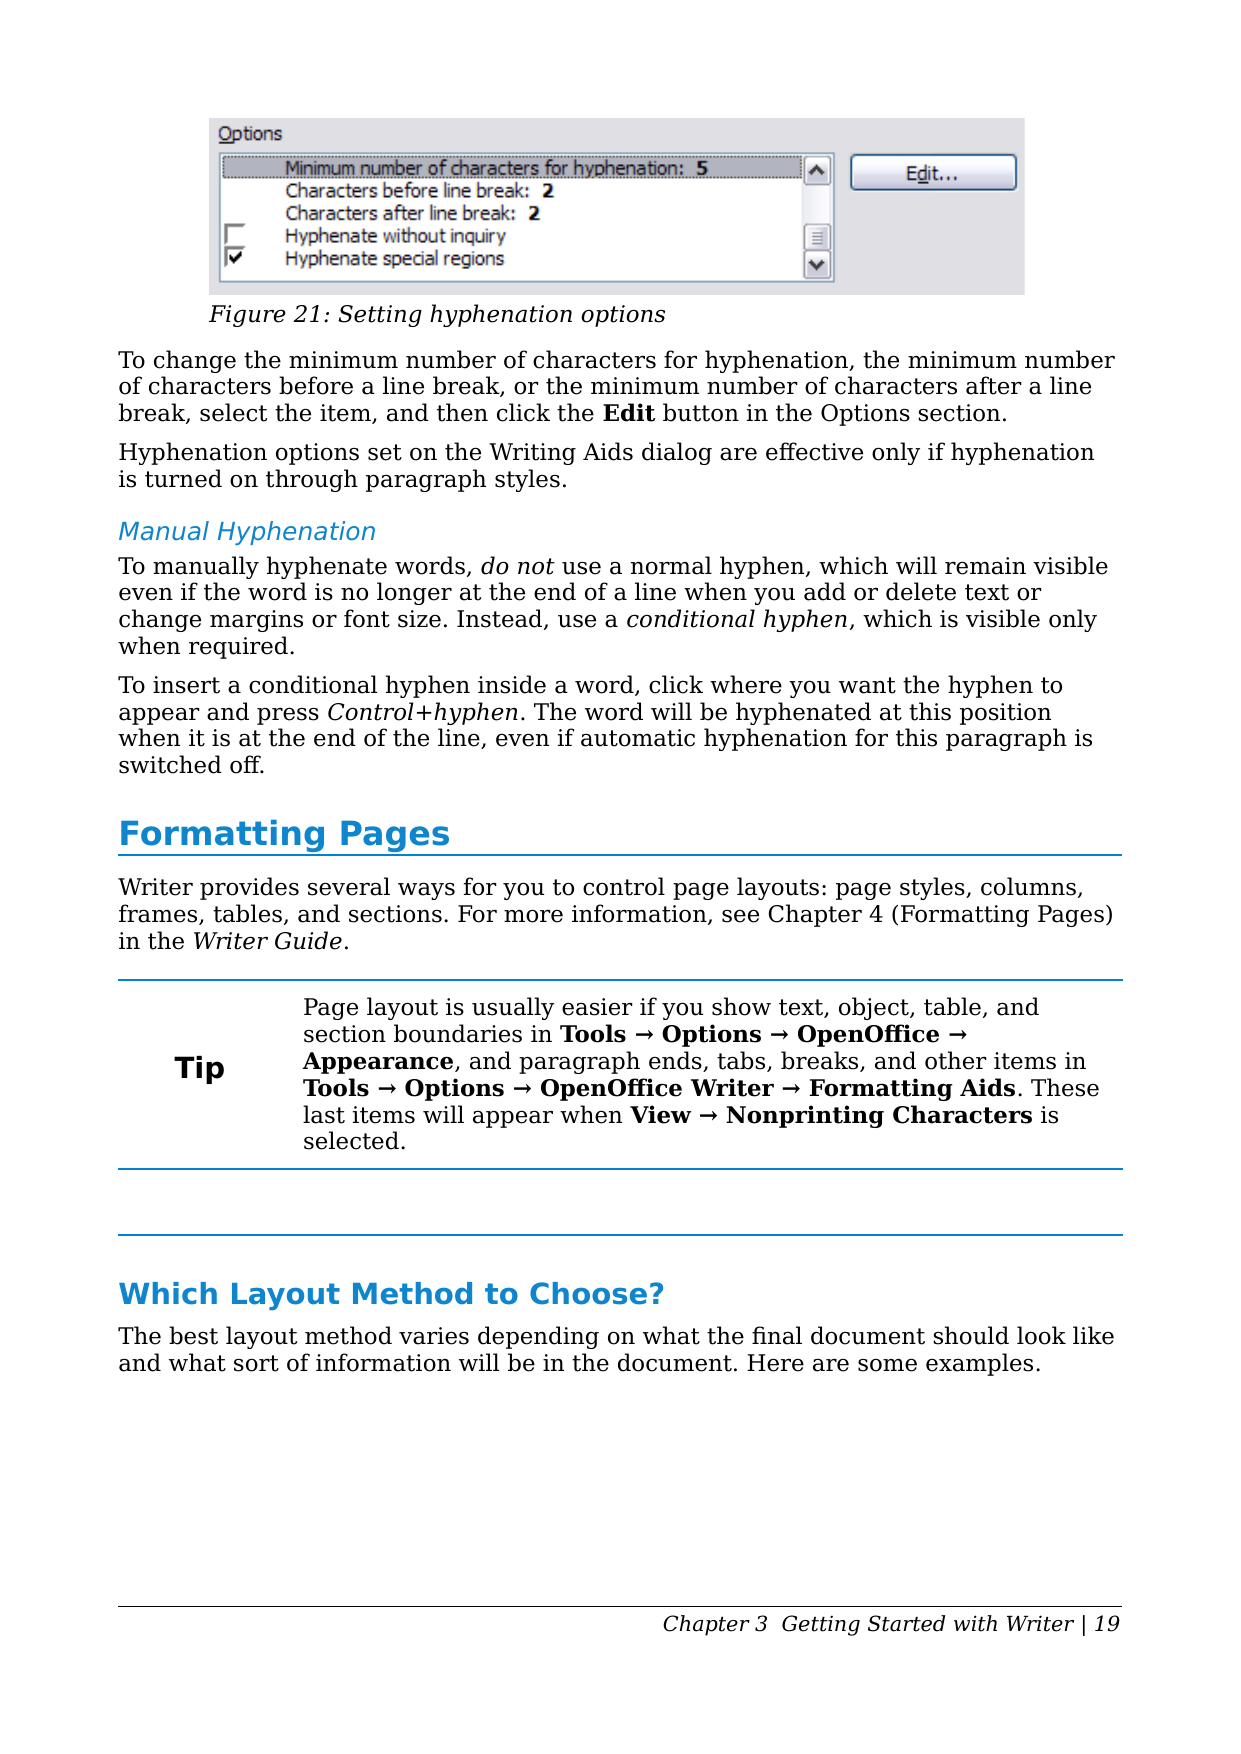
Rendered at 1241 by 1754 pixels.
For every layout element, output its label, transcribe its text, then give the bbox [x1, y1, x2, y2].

text The best layout method varies depending on what the final document should look like and what sort of information will be in the document. Here are some examples. [118, 1323, 1122, 1377]
table_header Page layout is usually easier if you show text, object, table, and section boundaries in Tools → Options → OpenOffice → Appearance, and paragraph ends, tabs, breaks, and other items in Tools → Options → OpenOffice Writer → Formatting Aids. These last items will appear when View → Nonprinting Characters is selected. [281, 981, 1122, 1168]
table_cell [281, 1170, 1122, 1234]
text Figure 21: Setting hyphenation options [209, 301, 1031, 328]
picture [209, 118, 1025, 295]
list Writer provides several ways for you to control page layouts: page styles, columns, frames, tables, and sections. For more information, see Chapter 4 (Formatting Pages) in the Writer Guide. [118, 874, 1122, 954]
subtitle Which Layout Method to Choose? [118, 1277, 1122, 1311]
text To insert a conditional hyphen inside a word, click where you want the hyphen to appear and press Control+hyphen. The word will be hyphenated at this position when it is at the end of the line, even if automatic hyphenation for this paragraph is switched off. [118, 672, 1122, 779]
table_cell [118, 1170, 281, 1234]
subtitle Manual Hyphenation [118, 517, 1122, 546]
text Hyphenation options set on the Writing Aids dialog are effective only if hyphenation is turned on through paragraph styles. [118, 439, 1122, 493]
table_header Tip [118, 981, 281, 1168]
subtitle Formatting Pages [118, 815, 1122, 854]
text To manually hyphenate words, do not use a normal hyphen, which will remain visible even if the word is no longer at the end of a line when you add or delete text or change margins or font size. Instead, use a conditional hyphen, which is visible only when required. [118, 553, 1122, 659]
text To change the minimum number of characters for hyphenation, the minimum number of characters before a line break, or the minimum number of characters after a line break, select the item, and then click the Edit button in the Options section. [118, 347, 1122, 427]
